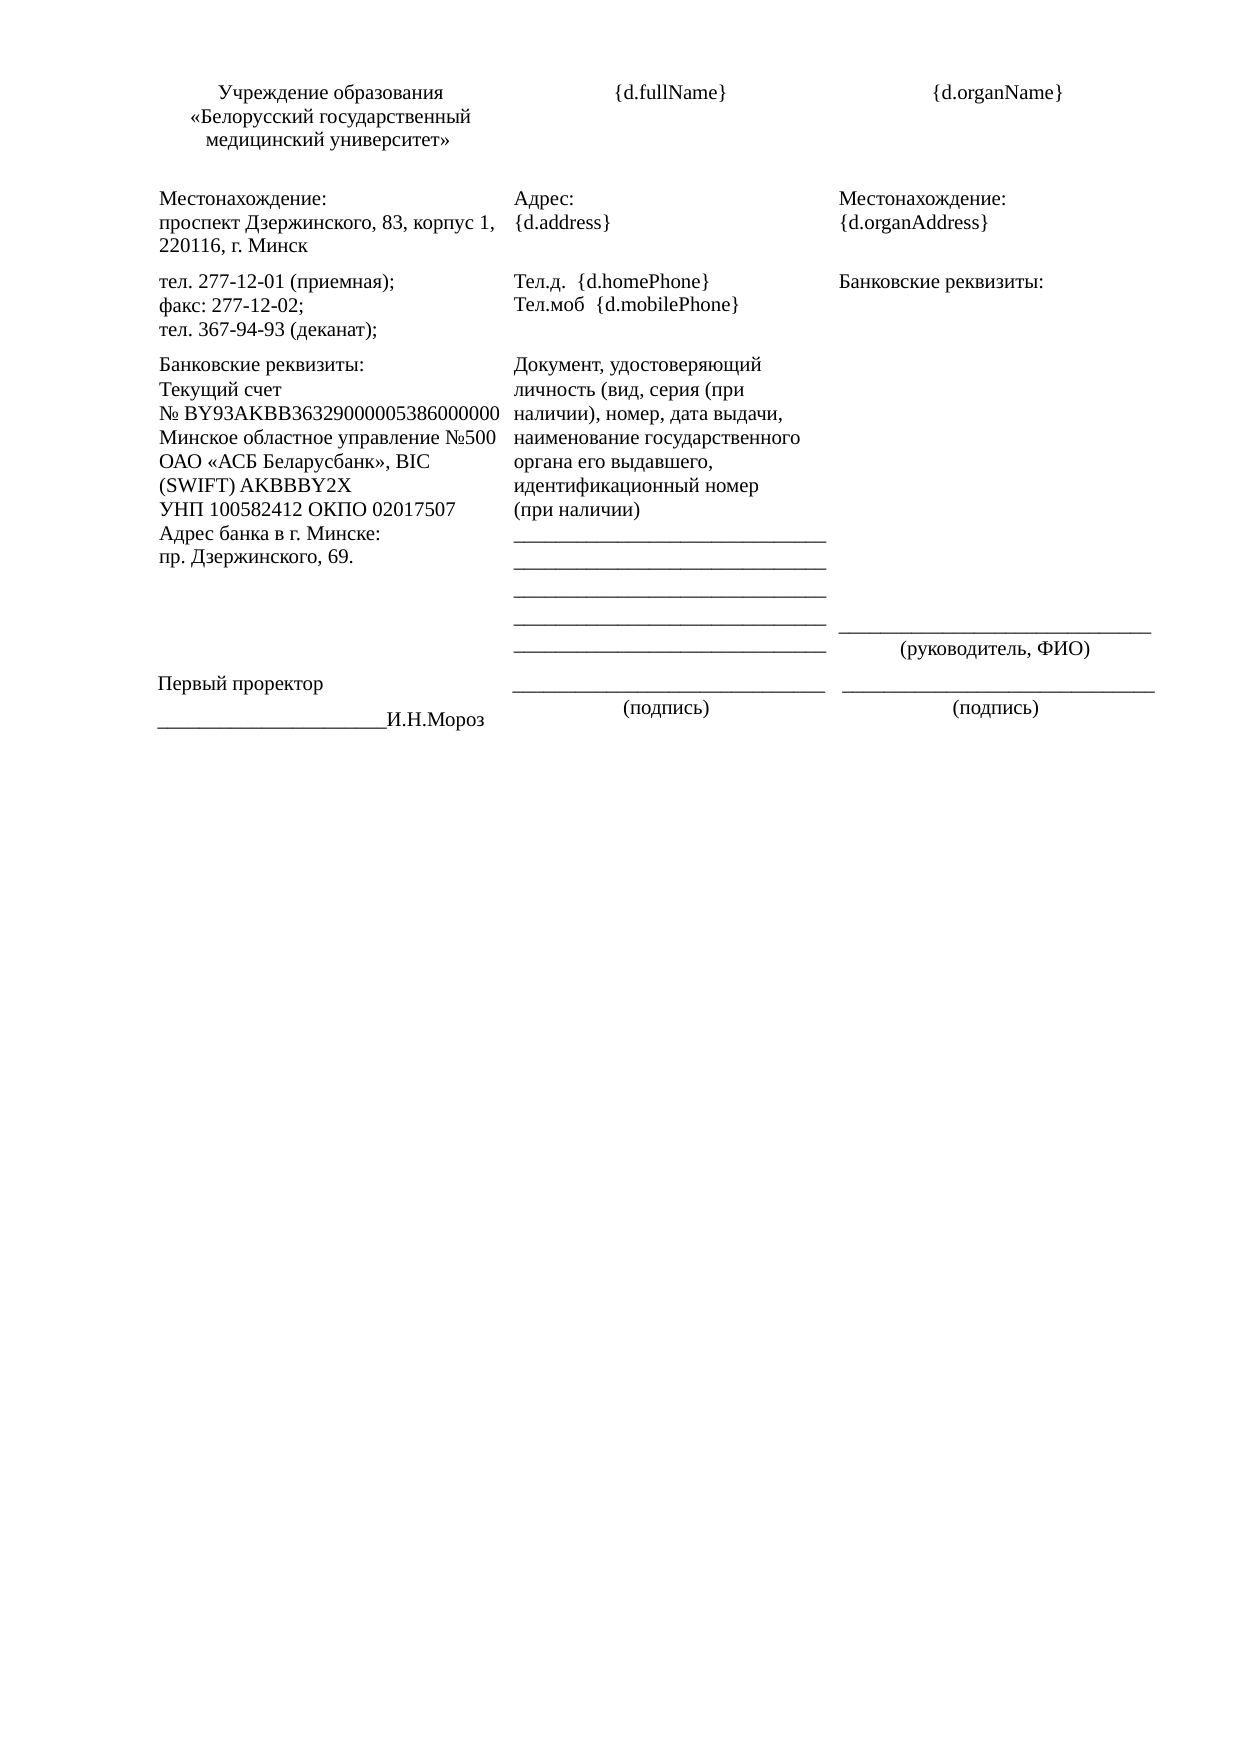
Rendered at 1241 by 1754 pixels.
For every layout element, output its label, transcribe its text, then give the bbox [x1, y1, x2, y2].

table_cell Банковские реквизиты: [833, 264, 1162, 347]
table_header Первый проректор ______________________И.Н.Мороз [152, 666, 506, 737]
table_header ______________________________ (подпись) [831, 666, 1165, 737]
table_cell Банковские реквизиты: Текущий счет № BY93AKBB36329000005386000000 Минское областное управление №500 ОАО «АСБ Беларусбанк», BIC (SWIFT) AKBBBY2Х УНП 100582412 ОКПО 02017507 Адрес банка в г. Минске: пр. Дзержинского, 69. [153, 347, 508, 666]
table_cell Учреждение образования «Белорусский государственный медицинский университет» [153, 75, 508, 181]
table_cell Адрес: {d.address} [508, 181, 833, 263]
table_header ______________________________ (подпись) [506, 666, 831, 737]
table_cell {d.organName} [833, 75, 1162, 181]
table_cell тел. 277-12-01 (приемная); факс: 277-12-02; тел. 367-94-93 (деканат); [153, 264, 508, 347]
table_cell ______________________________ (руководитель, ФИО) [833, 347, 1162, 666]
table_cell Документ, удостоверяющий личность (вид, серия (при наличии), номер, дата выдачи, наименование государственного органа его выдавшего, идентификационный номер (при наличии) ______________________________________________________________________________________________________________________________________________________ [508, 347, 833, 666]
table_cell Местонахождение: {d.organAddress} [833, 181, 1162, 263]
table_cell {d.fullName} [508, 75, 833, 181]
table_cell Тел.д. {d.homePhone} Тел.моб {d.mobilePhone} [508, 264, 833, 347]
table_cell Местонахождение: проспект Дзержинского, 83, корпус 1, 220116, г. Минск [153, 181, 508, 263]
